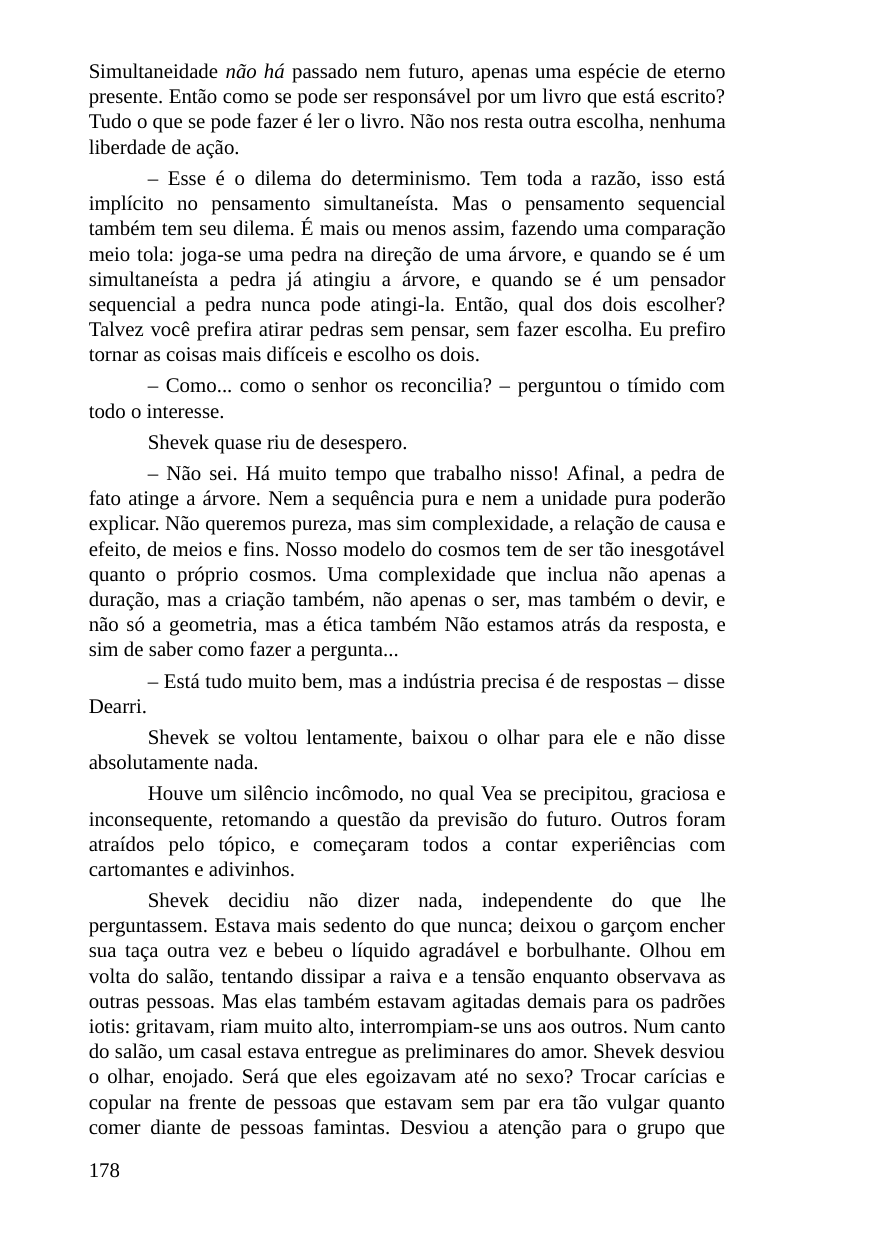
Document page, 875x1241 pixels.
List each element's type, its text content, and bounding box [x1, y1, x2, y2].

text – Como... como o senhor os reconcilia? – perguntou o tímido com todo o interesse. [88, 373, 726, 423]
text Houve um silêncio incômodo, no qual Vea se precipitou, graciosa e inconsequente, retomando a questão da previsão do futuro. Outros foram atraídos pelo tópico, e começaram todos a contar experiências com cartomantes e adivinhos. [88, 781, 726, 881]
text Shevek decidiu não dizer nada, independente do que lhe perguntassem. Estava mais sedento do que nunca; deixou o garçom encher sua taça outra vez e bebeu o líquido agradável e borbulhante. Olhou em volta do salão, tentando dissipar a raiva e a tensão enquanto observava as outras pessoas. Mas elas também estavam agitadas demais para os padrões iotis: gritavam, riam muito alto, interrompiam-se uns aos outros. Num canto do salão, um casal estava entregue as preliminares do amor. Shevek desviou o olhar, enojado. Será que eles egoizavam até no sexo? Trocar carícias e copular na frente de pessoas que estavam sem par era tão vulgar quanto comer diante de pessoas famintas. Desviou a atenção para o grupo que [88, 888, 726, 1139]
text Simultaneidade não há passado nem futuro, apenas uma espécie de eterno presente. Então como se pode ser responsável por um livro que está escrito? Tudo o que se pode fazer é ler o livro. Não nos resta outra escolha, nenhuma liberdade de ação. [88, 59, 726, 159]
text – Esse é o dilema do determinismo. Tem toda a razão, isso está implícito no pensamento simultaneísta. Mas o pensamento sequencial também tem seu dilema. É mais ou menos assim, fazendo uma comparação meio tola: joga-se uma pedra na direção de uma árvore, e quando se é um simultaneísta a pedra já atingiu a árvore, e quando se é um pensador sequencial a pedra nunca pode atingi-la. Então, qual dos dois escolher? Talvez você prefira atirar pedras sem pensar, sem fazer escolha. Eu prefiro tornar as coisas mais difíceis e escolho os dois. [88, 166, 726, 366]
text Shevek se voltou lentamente, baixou o olhar para ele e não disse absolutamente nada. [88, 725, 726, 774]
text – Está tudo muito bem, mas a indústria precisa é de respostas – disse Dearri. [88, 668, 726, 718]
text – Não sei. Há muito tempo que trabalho nisso! Afinal, a pedra de fato atinge a árvore. Nem a sequência pura e nem a unidade pura poderão explicar. Não queremos pureza, mas sim complexidade, a relação de causa e efeito, de meios e fins. Nosso modelo do cosmos tem de ser tão inesgotável quanto o próprio cosmos. Uma complexidade que inclua não apenas a duração, mas a criação também, não apenas o ser, mas também o devir, e não só a geometria, mas a ética também Não estamos atrás da resposta, e sim de saber como fazer a pergunta... [88, 461, 726, 661]
text Shevek quase riu de desespero. [88, 430, 726, 454]
